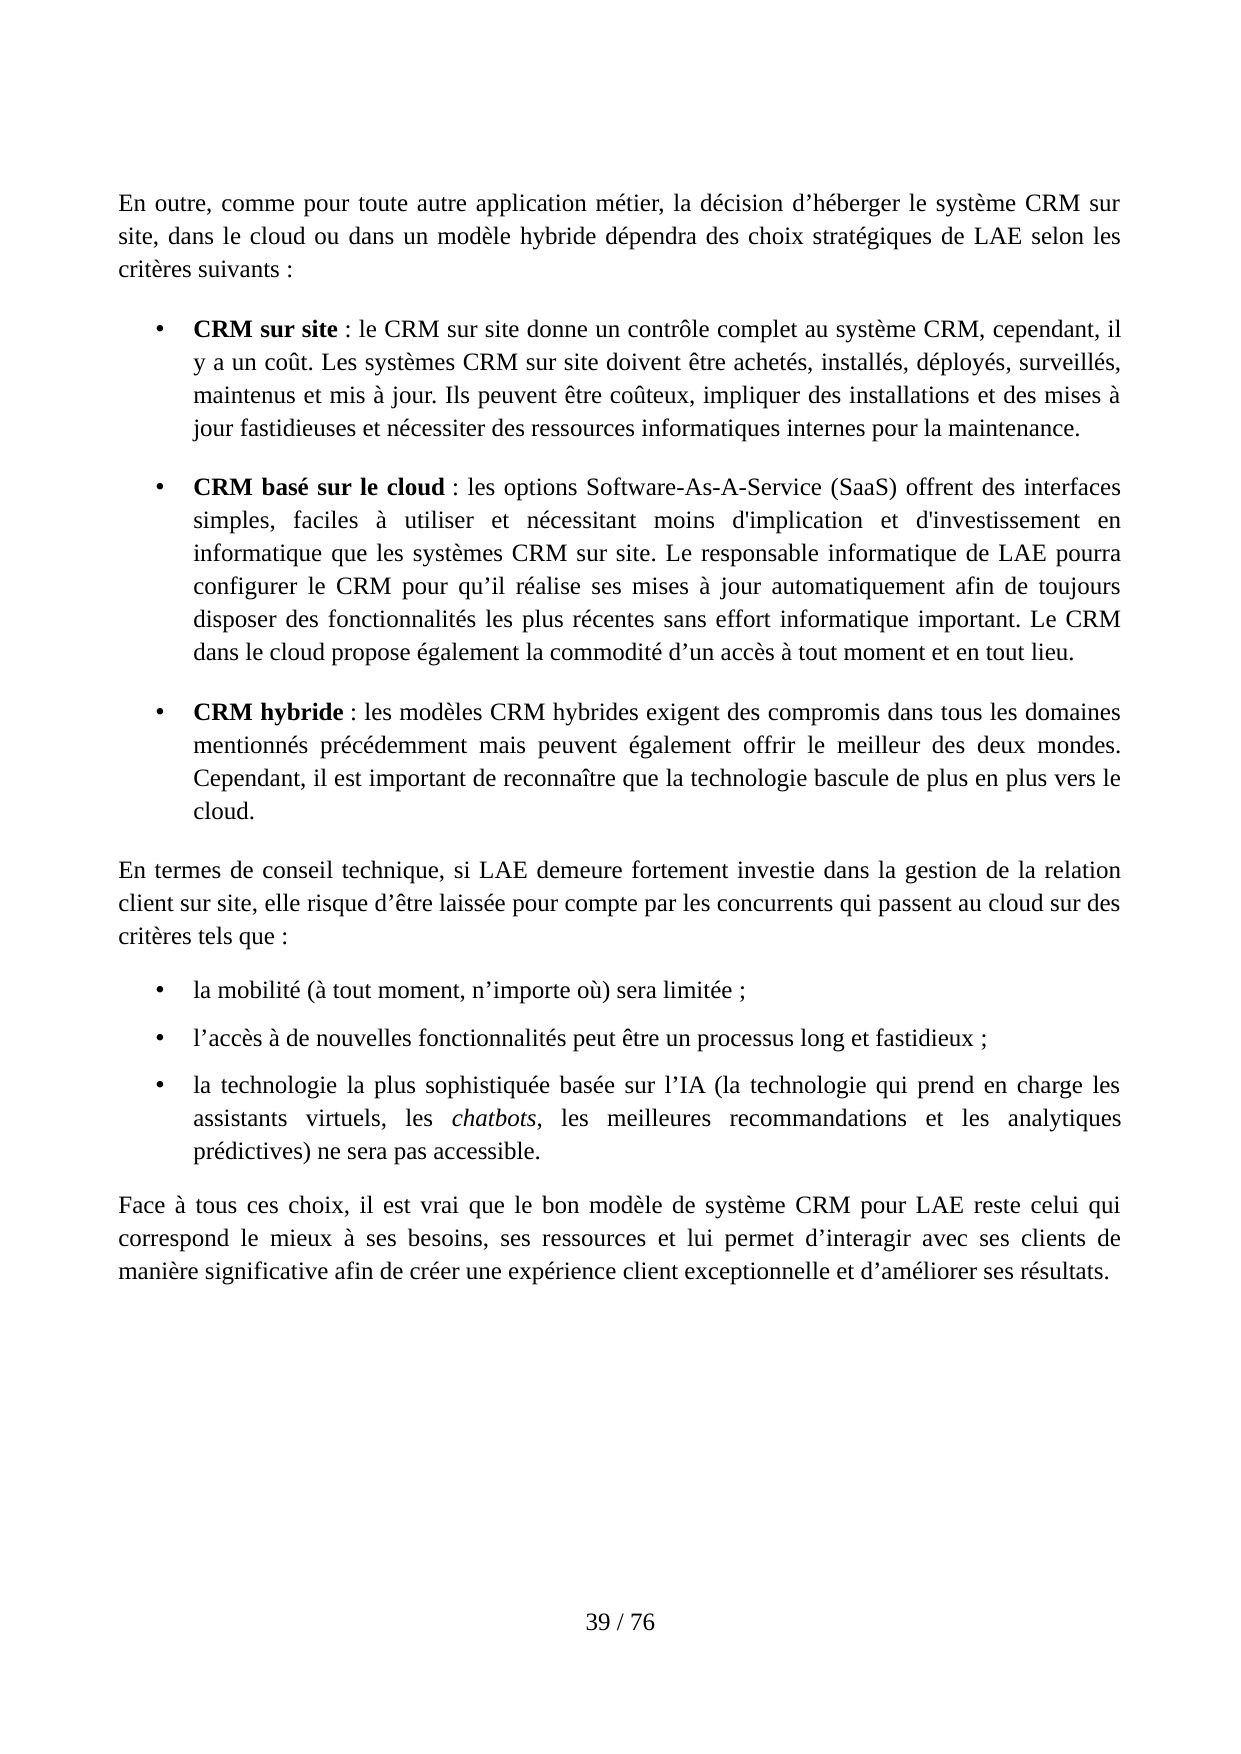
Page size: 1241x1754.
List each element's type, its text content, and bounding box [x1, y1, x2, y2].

text Face à tous ces choix, il est vrai que le bon modèle de système CRM pour LAE reste celui qui correspond le mieux à ses besoins, ses ressources et lui permet d’interagir avec ses clients de manière significative afin de créer une expérience client exceptionnelle et d’améliorer ses résultats. [118, 1190, 1122, 1284]
list la mobilité (à tout moment, n’importe où) sera limitée ; [156, 975, 1122, 1004]
list la technologie la plus sophistiquée basée sur l’IA (la technologie qui prend en charge les assistants virtuels, les chatbots, les meilleures recommandations et les analytiques prédictives) ne sera pas accessible. [156, 1070, 1122, 1165]
text En termes de conseil technique, si LAE demeure fortement investie dans la gestion de la relation client sur site, elle risque d’être laissée pour compte par les concurrents qui passent au cloud sur des critères tels que : [118, 855, 1122, 950]
text En outre, comme pour toute autre application métier, la décision d’héberger le système CRM sur site, dans le cloud ou dans un modèle hybride dépendra des choix stratégiques de LAE selon les critères suivants : [118, 188, 1122, 283]
list l’accès à de nouvelles fonctionnalités peut être un processus long et fastidieux ; [156, 1023, 1122, 1051]
list CRM hybride : les modèles CRM hybrides exigent des compromis dans tous les domaines mentionnés précédemment mais peuvent également offrir le meilleur des deux mondes. Cependant, il est important de reconnaître que la technologie bascule de plus en plus vers le cloud. [156, 697, 1122, 825]
list CRM basé sur le cloud : les options Software-As-A-Service (SaaS) offrent des interfaces simples, faciles à utiliser et nécessitant moins d'implication et d'investissement en informatique que les systèmes CRM sur site. Le responsable informatique de LAE pourra configurer le CRM pour qu’il réalise ses mises à jour automatiquement afin de toujours disposer des fonctionnalités les plus récentes sans effort informatique important. Le CRM dans le cloud propose également la commodité d’un accès à tout moment et en tout lieu. [156, 472, 1122, 666]
list CRM sur site : le CRM sur site donne un contrôle complet au système CRM, cependant, il y a un coût. Les systèmes CRM sur site doivent être achetés, installés, déployés, surveillés, maintenus et mis à jour. Ils peuvent être coûteux, impliquer des installations et des mises à jour fastidieuses et nécessiter des ressources informatiques internes pour la maintenance. [156, 314, 1122, 442]
